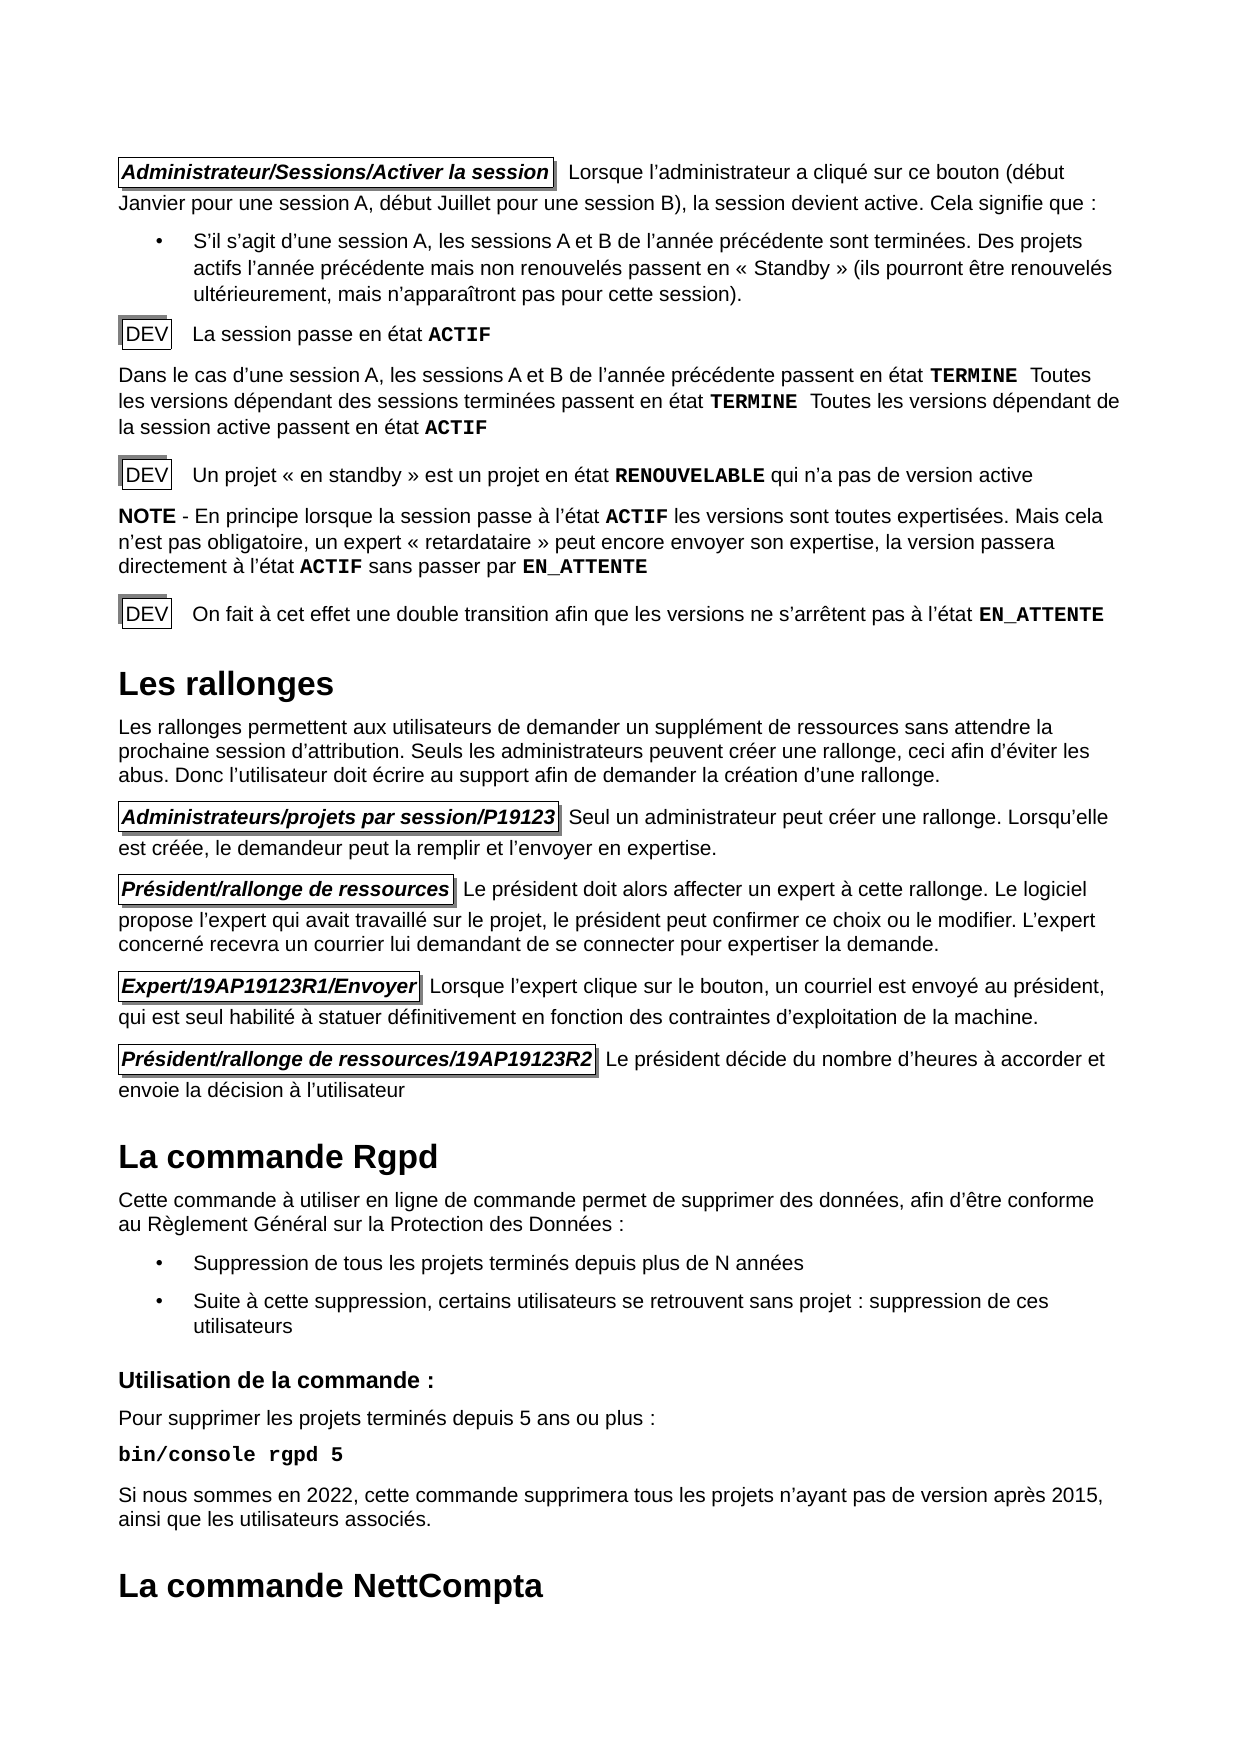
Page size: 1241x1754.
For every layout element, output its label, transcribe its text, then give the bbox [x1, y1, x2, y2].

subtitle La commande NettCompta [118, 1566, 1122, 1604]
text Président/rallonge de ressources/19AP19123R2 Le président décide du nombre d’heures à accorder et envoie la décision à l’utilisateur [118, 1043, 1122, 1102]
text Administrateur/Sessions/Activer la session Lorsque l’administrateur a cliqué sur ce bouton (début Janvier pour une session A, début Juillet pour une session B), la session devient active. Cela signifie que : [118, 157, 1122, 215]
list Suite à cette suppression, certains utilisateurs se retrouvent sans projet : suppression de ces utilisateurs [156, 1289, 1122, 1337]
text Les rallonges permettent aux utilisateurs de demander un supplément de ressources sans attendre la prochaine session d’attribution. Seuls les administrateurs peuvent créer une rallonge, ceci afin d’éviter les abus. Donc l’utilisateur doit écrire au support afin de demander la création d’une rallonge. [118, 715, 1122, 787]
text Un projet « en standby » est un projet en état RENOUVELABLE qui n’a pas de version active [167, 455, 1122, 489]
text Cette commande à utiliser en ligne de commande permet de supprimer des données, afin d’être conforme au Règlement Général sur la Protection des Données : [118, 1188, 1122, 1236]
text Dans le cas d’une session A, les sessions A et B de l’année précédente passent en état TERMINE Toutes les versions dépendant des sessions terminées passent en état TERMINE Toutes les versions dépendant de la session active passent en état ACTIF [118, 363, 1122, 441]
text Administrateurs/projets par session/P19123 Seul un administrateur peut créer une rallonge. Lorsqu’elle est créée, le demandeur peut la remplir et l’envoyer en expertise. [118, 801, 1122, 859]
text Pour supprimer les projets terminés depuis 5 ans ou plus : [118, 1406, 1122, 1430]
text Si nous sommes en 2022, cette commande supprimera tous les projets n’ayant pas de version après 2015, ainsi que les utilisateurs associés. [118, 1483, 1122, 1531]
text On fait à cet effet une double transition afin que les versions ne s’arrêtent pas à l’état EN_ATTENTE [167, 594, 1122, 628]
subtitle Utilisation de la commande : [118, 1367, 1122, 1393]
list Suppression de tous les projets terminés depuis plus de N années [156, 1251, 1122, 1275]
text bin/console rgpd 5 [118, 1444, 1122, 1468]
text DEV [123, 460, 171, 489]
subtitle Les rallonges [118, 664, 1122, 702]
text DEV La session passe en état ACTIF [118, 314, 1122, 349]
text Président/rallonge de ressources Le président doit alors affecter un expert à cette rallonge. Le logiciel propose l’expert qui avait travaillé sur le projet, le président peut confirmer ce choix ou le modifier. L’expert concerné recevra un courrier lui demandant de se connecter pour expertiser la demande. [118, 874, 1122, 956]
text NOTE - En principe lorsque la session passe à l’état ACTIF les versions sont toutes expertisées. Mais cela n’est pas obligatoire, un expert « retardataire » peut encore envoyer son expertise, la version passera directement à l’état ACTIF sans passer par EN_ATTENTE [118, 504, 1122, 580]
text DEV [123, 599, 171, 628]
text Expert/19AP19123R1/Envoyer Lorsque l’expert clique sur le bouton, un courriel est envoyé au président, qui est seul habilité à statuer définitivement en fonction des contraintes d’exploitation de la machine. [118, 971, 1122, 1029]
list S’il s’agit d’une session A, les sessions A et B de l’année précédente sont terminées. Des projets actifs l’année précédente mais non renouvelés passent en « Standby » (ils pourront être renouvelés ultérieurement, mais n’apparaîtront pas pour cette session). [156, 229, 1122, 306]
subtitle La commande Rgpd [118, 1137, 1122, 1176]
